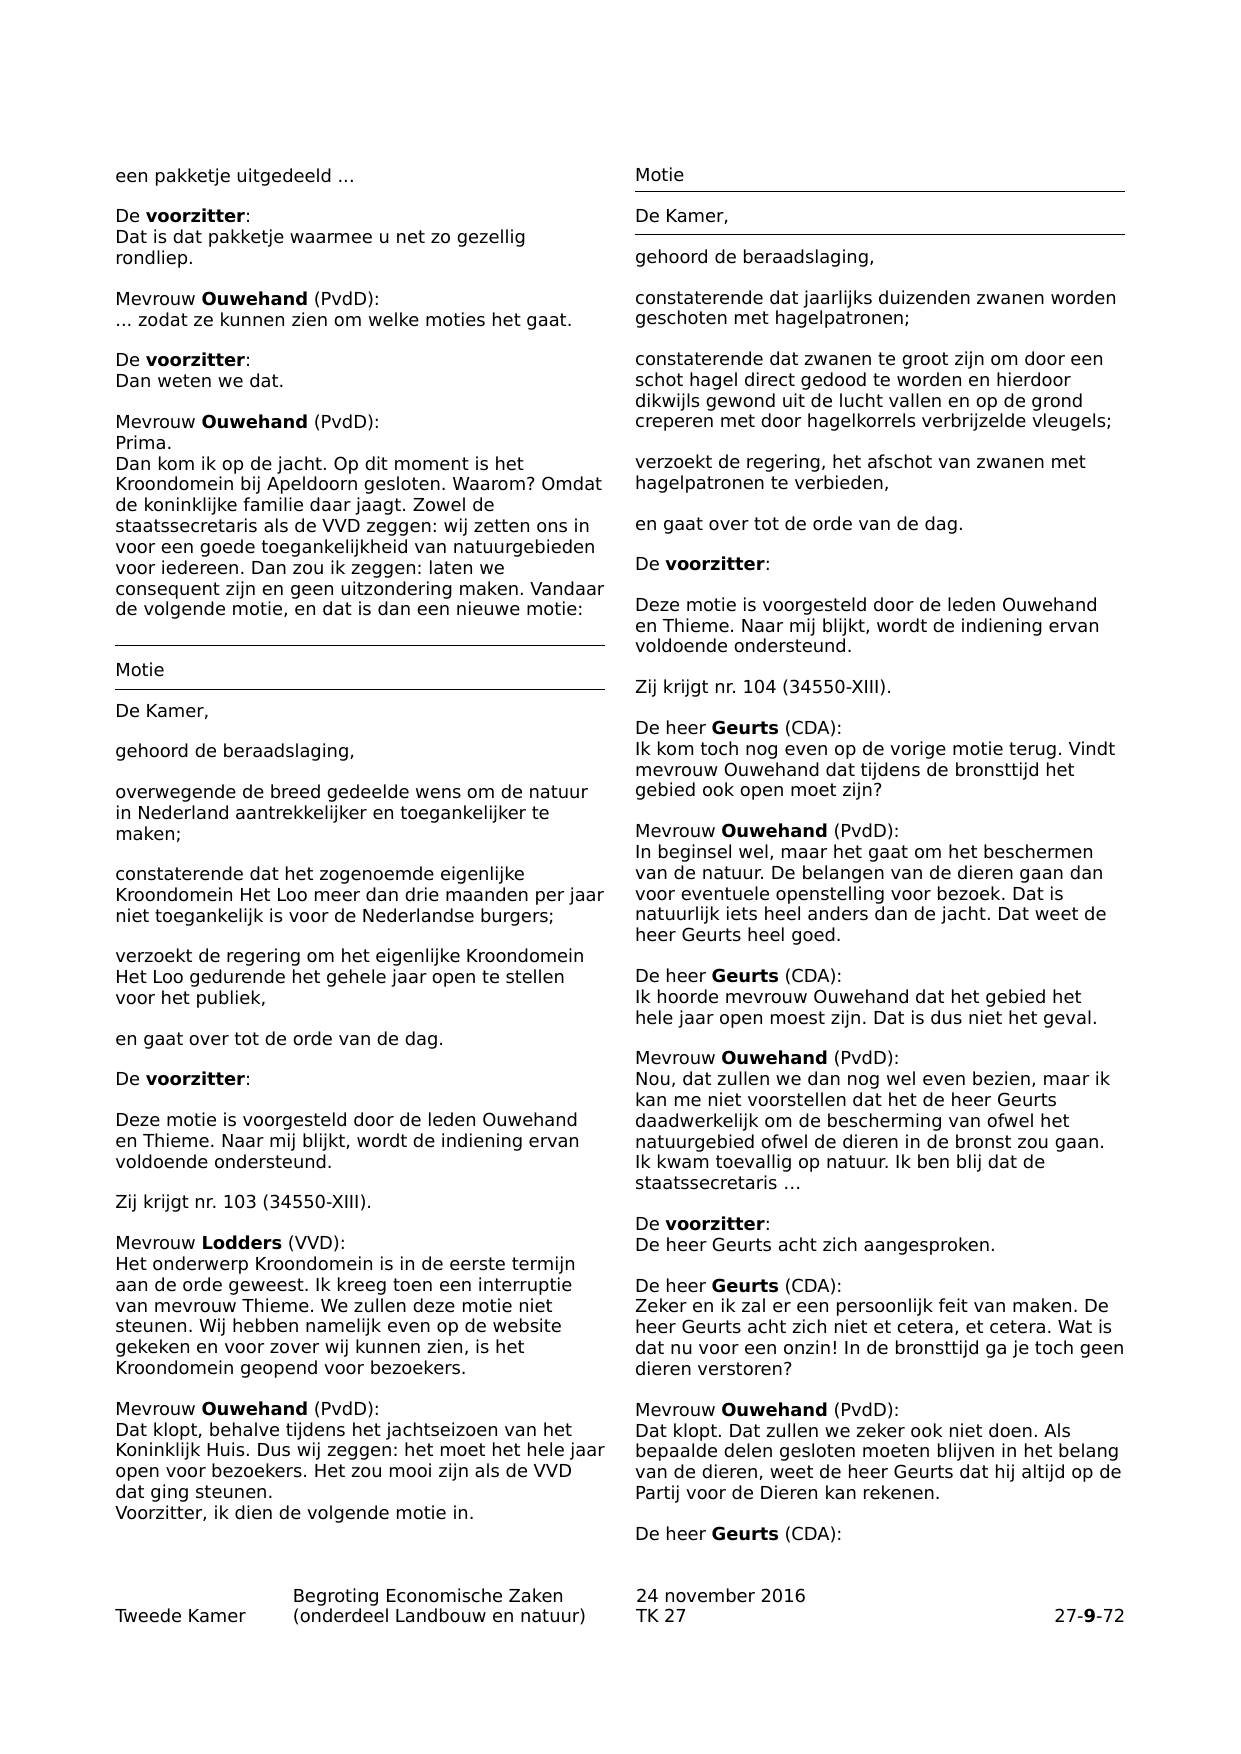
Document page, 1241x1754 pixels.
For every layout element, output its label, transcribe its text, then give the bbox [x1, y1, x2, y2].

text De Kamer, [635, 206, 1125, 227]
text Motie [115, 660, 605, 681]
text en gaat over tot de orde van de dag. [115, 1028, 605, 1049]
text Mevrouw Ouwehand (PvdD): [115, 412, 605, 432]
text De voorzitter: [115, 206, 605, 227]
text Motie [635, 165, 1125, 186]
text Dan kom ik op de jacht. Op dit moment is het Kroondomein bij Apeldoorn gesloten. Waarom? Omdat de koninklijke familie daar jaagt. Zowel de staatssecretaris als de VVD zeggen: wij zetten ons in voor een goede toegankelijkheid van natuurgebieden voor iedereen. Dan zou ik zeggen: laten we consequent zijn en geen uitzondering maken. Vandaar de volgende motie, en dat is dan een nieuwe motie: [115, 453, 605, 620]
text constaterende dat jaarlijks duizenden zwanen worden geschoten met hagelpatronen; [635, 287, 1125, 329]
text In beginsel wel, maar het gaat om het beschermen van de natuur. De belangen van de dieren gaan dan voor eventuele openstelling voor bezoek. Dat is natuurlijk iets heel anders dan de jacht. Dat weet de heer Geurts heel goed. [635, 842, 1125, 946]
text De voorzitter: [115, 350, 605, 371]
text De heer Geurts (CDA): [635, 1276, 1125, 1296]
text Ik kwam toevallig op natuur. Ik ben blij dat de staatssecretaris … [635, 1152, 1125, 1194]
text gehoord de beraadslaging, [115, 741, 605, 762]
text en gaat over tot de orde van de dag. [635, 513, 1125, 534]
text Dan weten we dat. [115, 371, 605, 392]
text Zeker en ik zal er een persoonlijk feit van maken. De heer Geurts acht zich niet et cetera, et cetera. Wat is dat nu voor een onzin! In de bronsttijd ga je toch geen dieren verstoren? [635, 1296, 1125, 1379]
text Mevrouw Ouwehand (PvdD): [635, 821, 1125, 842]
text constaterende dat het zogenoemde eigenlijke Kroondomein Het Loo meer dan drie maanden per jaar niet toegankelijk is voor de Nederlandse burgers; [115, 864, 605, 926]
text De voorzitter: [115, 1069, 605, 1090]
text Zij krijgt nr. 104 (34550-XIII). [635, 677, 1125, 698]
text Mevrouw Ouwehand (PvdD): [635, 1399, 1125, 1420]
text gehoord de beraadslaging, [635, 247, 1125, 267]
text Nou, dat zullen we dan nog wel even bezien, maar ik kan me niet voorstellen dat het de heer Geurts daadwerkelijk om de bescherming van ofwel het natuurgebied ofwel de dieren in de bronst zou gaan. [635, 1069, 1125, 1152]
text De heer Geurts (CDA): [635, 718, 1125, 738]
text Mevrouw Lodders (VVD): [115, 1233, 605, 1254]
text De heer Geurts (CDA): [635, 1524, 1125, 1544]
text overwegende de breed gedeelde wens om de natuur in Nederland aantrekkelijker en toegankelijker te maken; [115, 782, 605, 844]
text verzoekt de regering, het afschot van zwanen met hagelpatronen te verbieden, [635, 452, 1125, 493]
text Deze motie is voorgesteld door de leden Ouwehand en Thieme. Naar mij blijkt, wordt de indiening ervan voldoende ondersteund. [635, 595, 1125, 657]
text Prima. [115, 432, 605, 453]
text De voorzitter: [635, 1214, 1125, 1235]
text De heer Geurts acht zich aangesproken. [635, 1235, 1125, 1256]
text Dat is dat pakketje waarmee u net zo gezellig rondliep. [115, 227, 605, 268]
text Mevrouw Ouwehand (PvdD): [115, 1399, 605, 1419]
text constaterende dat zwanen te groot zijn om door een schot hagel direct gedood te worden en hierdoor dikwijls gewond uit de lucht vallen en op de grond creperen met door hagelkorrels verbrijzelde vleugels; [635, 349, 1125, 432]
text Zij krijgt nr. 103 (34550-XIII). [115, 1192, 605, 1213]
text Voorzitter, ik dien de volgende motie in. [115, 1503, 605, 1523]
text Mevrouw Ouwehand (PvdD): [635, 1048, 1125, 1069]
text De heer Geurts (CDA): [635, 966, 1125, 987]
text De voorzitter: [635, 554, 1125, 575]
text De Kamer, [115, 701, 605, 721]
text Deze motie is voorgesteld door de leden Ouwehand en Thieme. Naar mij blijkt, wordt de indiening ervan voldoende ondersteund. [115, 1110, 605, 1172]
text verzoekt de regering om het eigenlijke Kroondomein Het Loo gedurende het gehele jaar open te stellen voor het publiek, [115, 946, 605, 1008]
text een pakketje uitgedeeld ... [115, 165, 605, 186]
text Ik kom toch nog even op de vorige motie terug. Vindt mevrouw Ouwehand dat tijdens de bronsttijd het gebied ook open moet zijn? [635, 738, 1125, 801]
text Ik hoorde mevrouw Ouwehand dat het gebied het hele jaar open moest zijn. Dat is dus niet het geval. [635, 987, 1125, 1028]
text Dat klopt. Dat zullen we zeker ook niet doen. Als bepaalde delen gesloten moeten blijven in het belang van de dieren, weet de heer Geurts dat hij altijd op de Partij voor de Dieren kan rekenen. [635, 1420, 1125, 1504]
text Dat klopt, behalve tijdens het jachtseizoen van het Koninklijk Huis. Dus wij zeggen: het moet het hele jaar open voor bezoekers. Het zou mooi zijn als de VVD dat ging steunen. [115, 1419, 605, 1503]
text ... zodat ze kunnen zien om welke moties het gaat. [115, 309, 605, 330]
text Het onderwerp Kroondomein is in de eerste termijn aan de orde geweest. Ik kreeg toen een interruptie van mevrouw Thieme. We zullen deze motie niet steunen. Wij hebben namelijk even op de website gekeken en voor zover wij kunnen zien, is het Kroondomein geopend voor bezoekers. [115, 1254, 605, 1379]
text Mevrouw Ouwehand (PvdD): [115, 288, 605, 309]
